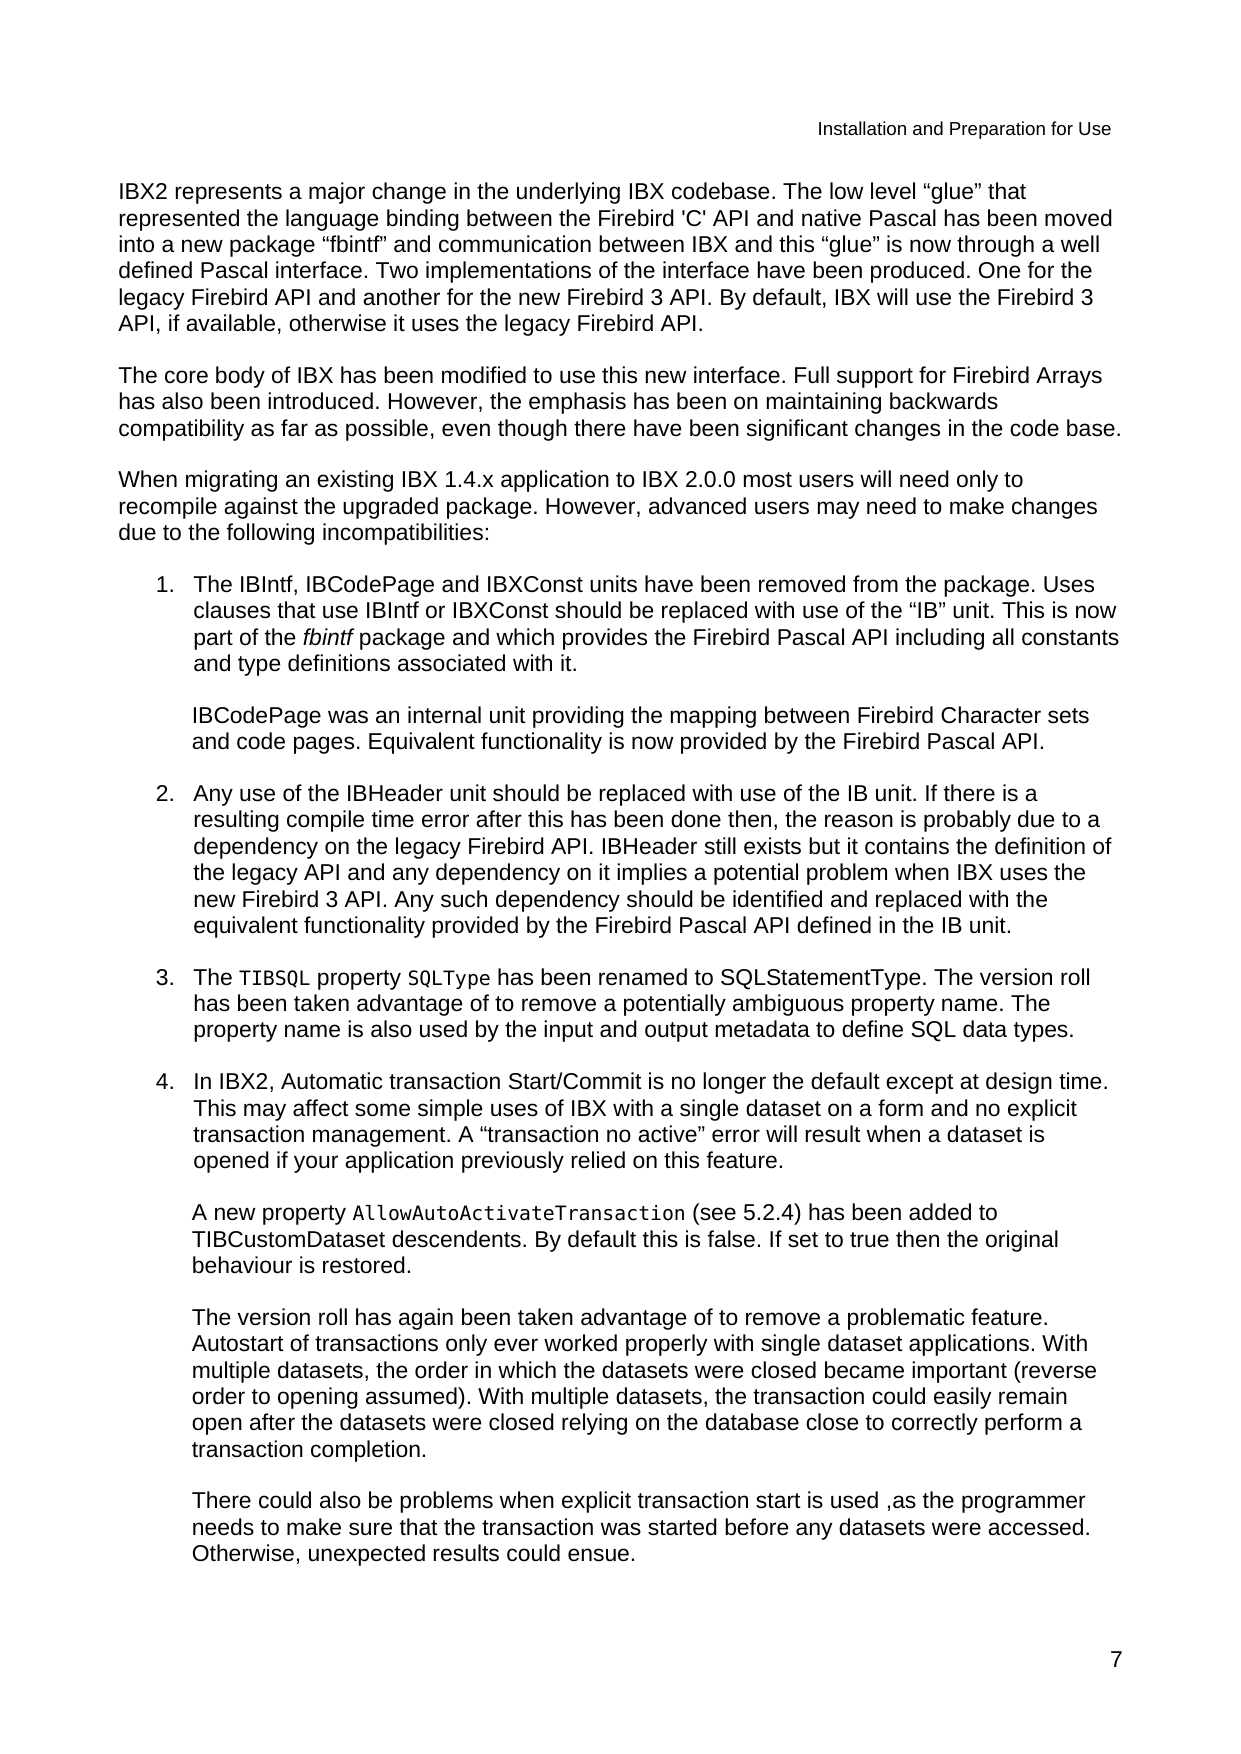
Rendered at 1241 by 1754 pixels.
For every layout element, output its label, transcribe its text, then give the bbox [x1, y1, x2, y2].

text IBX2 represents a major change in the underlying IBX codebase. The low level “glue” that represented the language binding between the Firebird 'C' API and native Pascal has been moved into a new package “fbintf” and communication between IBX and this “glue” is now through a well defined Pascal interface. Two implementations of the interface have been produced. One for the legacy Firebird API and another for the new Firebird 3 API. By default, IBX will use the Firebird 3 API, if available, otherwise it uses the legacy Firebird API. [118, 178, 1122, 336]
list Any use of the IBHeader unit should be replaced with use of the IB unit. If there is a resulting compile time error after this has been done then, the reason is probably due to a dependency on the legacy Firebird API. IBHeader still exists but it contains the definition of the legacy API and any dependency on it implies a potential problem when IBX uses the new Firebird 3 API. Any such dependency should be identified and replaced with the equivalent functionality provided by the Firebird Pascal API defined in the IB unit. [156, 780, 1122, 938]
list The TIBSQL property SQLType has been renamed to SQLStatementType. The version roll has been taken advantage of to remove a potentially ambiguous property name. The property name is also used by the input and output metadata to define SQL data types. [156, 964, 1122, 1043]
text There could also be problems when explicit transaction start is used ,as the programmer needs to make sure that the transaction was started before any datasets were accessed. Otherwise, unexpected results could ensue. [192, 1487, 1122, 1567]
text A new property AllowAutoActivateTransaction (see 5.2.4) has been added to TIBCustomDataset descendents. By default this is false. If set to true then the original behaviour is restored. [192, 1199, 1122, 1278]
list The IBIntf, IBCodePage and IBXConst units have been removed from the package. Uses clauses that use IBIntf or IBXConst should be replaced with use of the “IB” unit. This is now part of the fbintf package and which provides the Firebird Pascal API including all constants and type definitions associated with it. [156, 571, 1122, 676]
text IBCodePage was an internal unit providing the mapping between Firebird Character sets and code pages. Equivalent functionality is now provided by the Firebird Pascal API. [192, 702, 1122, 754]
text The version roll has again been taken advantage of to remove a problematic feature. Autostart of transactions only ever worked properly with single dataset applications. With multiple datasets, the order in which the datasets were closed became important (reverse order to opening assumed). With multiple datasets, the transaction could easily remain open after the datasets were closed relying on the database close to correctly perform a transaction completion. [192, 1304, 1122, 1462]
text The core body of IBX has been modified to use this new interface. Full support for Firebird Arrays has also been introduced. However, the emphasis has been on maintaining backwards compatibility as far as possible, even though there have been significant changes in the code base. [118, 362, 1122, 441]
text When migrating an existing IBX 1.4.x application to IBX 2.0.0 most users will need only to recompile against the upgraded package. However, advanced users may need to make changes due to the following incompatibilities: [118, 466, 1122, 545]
list In IBX2, Automatic transaction Start/Commit is no longer the default except at design time. This may affect some simple uses of IBX with a single dataset on a form and no explicit transaction management. A “transaction no active” error will result when a dataset is opened if your application previously relied on this feature. [156, 1068, 1122, 1174]
